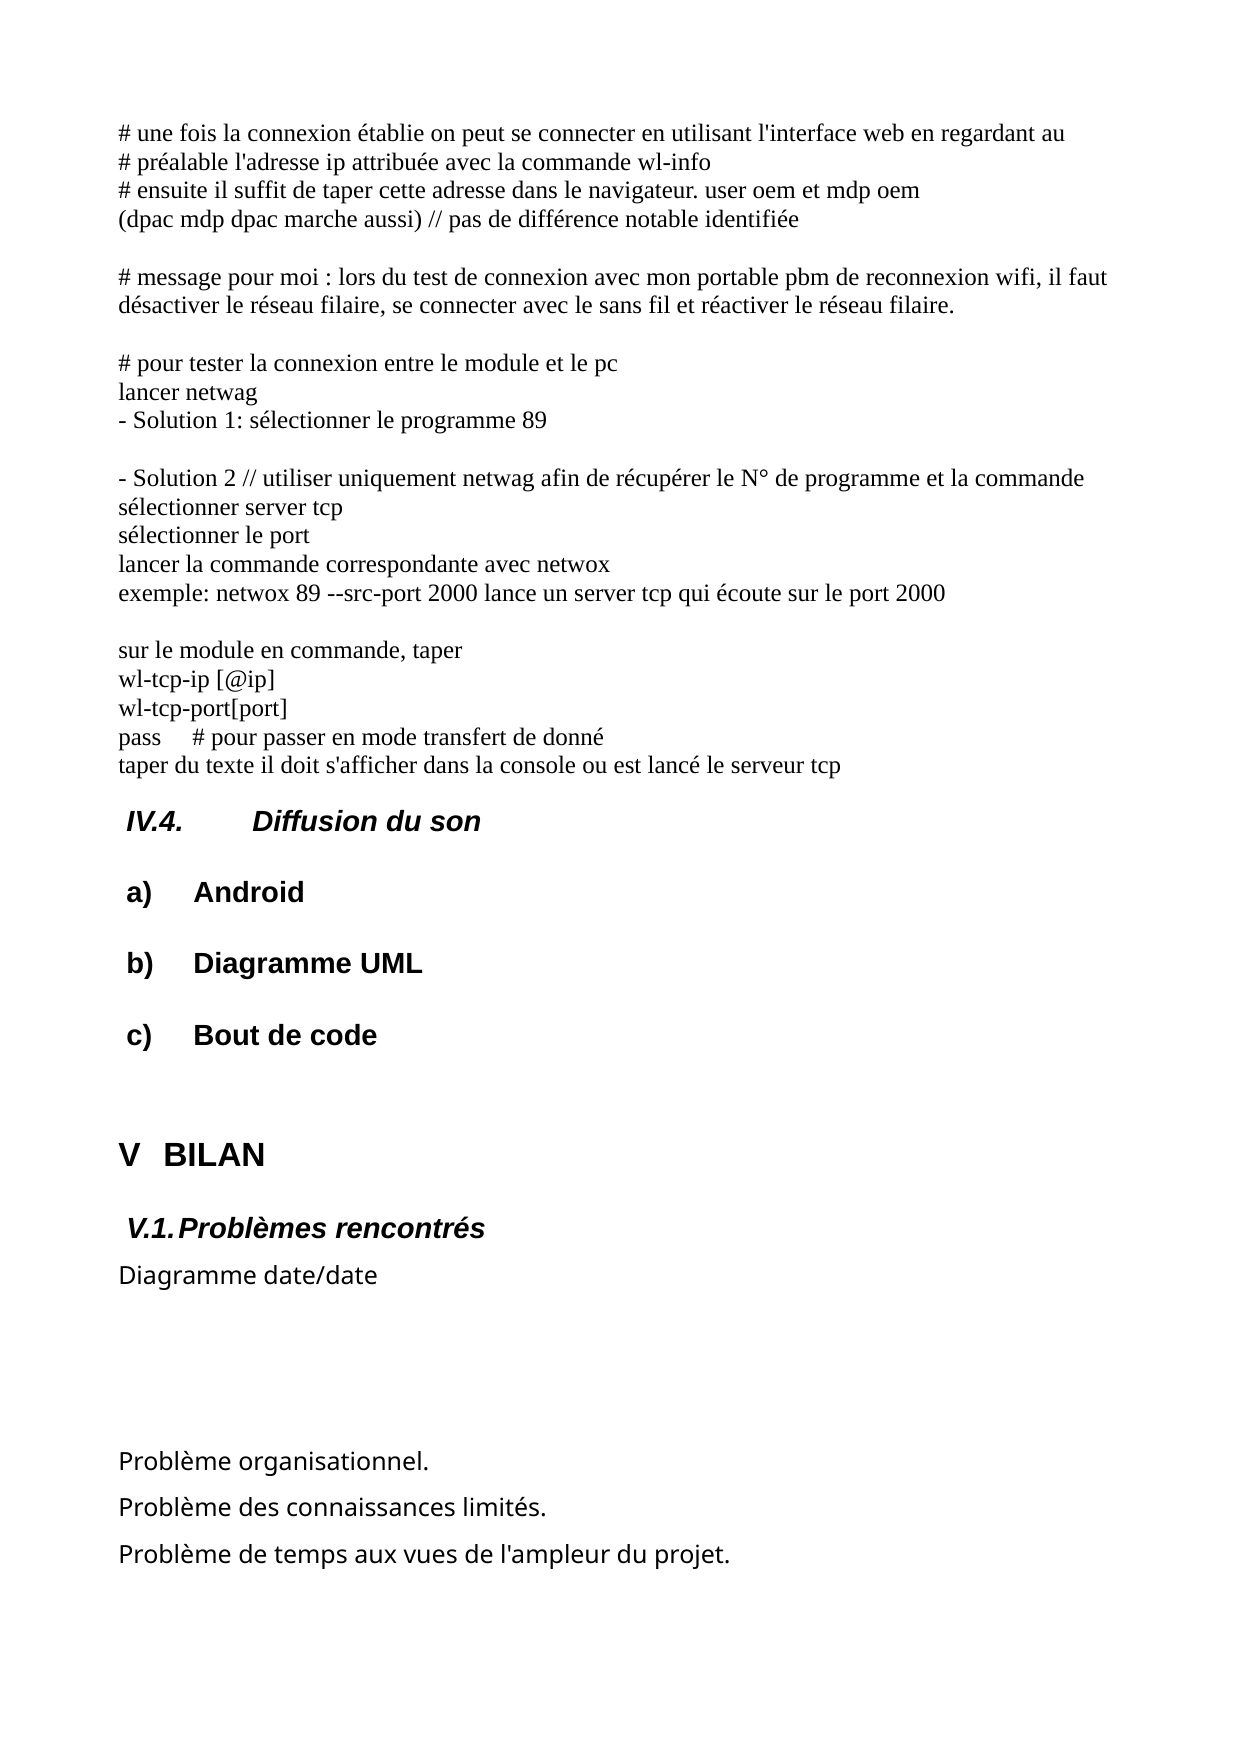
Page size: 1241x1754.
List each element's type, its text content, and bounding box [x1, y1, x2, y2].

text exemple: netwox 89 --src-port 2000 lance un server tcp qui écoute sur le port 2000 [118, 578, 1122, 607]
text # message pour moi : lors du test de connexion avec mon portable pbm de reconnexion wifi, il faut désactiver le réseau filaire, se connecter avec le sans fil et réactiver le réseau filaire. [118, 262, 1122, 319]
text lancer netwag [118, 377, 1122, 406]
text Problème de temps aux vues de l'ampleur du projet. [118, 1537, 1122, 1571]
text Problème des connaissances limités. [118, 1490, 1122, 1524]
text Diagramme date/date [118, 1257, 1122, 1291]
text pass # pour passer en mode transfert de donné [118, 722, 1122, 751]
subtitle Diagramme UML [118, 946, 1122, 980]
subtitle Problèmes rencontrés [118, 1211, 1122, 1245]
text sélectionner le port [118, 521, 1122, 549]
text wl-tcp-port[port] [118, 693, 1122, 722]
text sur le module en commande, taper [118, 636, 1122, 664]
text # pour tester la connexion entre le module et le pc [118, 348, 1122, 377]
subtitle Diffusion du son [118, 804, 1122, 838]
text lancer la commande correspondante avec netwox [118, 549, 1122, 578]
text (dpac mdp dpac marche aussi) // pas de différence notable identifiée [118, 204, 1122, 233]
text Problème organisationnel. [118, 1443, 1122, 1478]
text - Solution 1: sélectionner le programme 89 [118, 406, 1122, 434]
subtitle Bout de code [118, 1017, 1122, 1051]
text # préalable l'adresse ip attribuée avec la commande wl-info [118, 147, 1122, 176]
text taper du texte il doit s'afficher dans la console ou est lancé le serveur tcp [118, 751, 1122, 779]
text # ensuite il suffit de taper cette adresse dans le navigateur. user oem et mdp oem [118, 176, 1122, 204]
subtitle BILAN [118, 1135, 1122, 1174]
subtitle Android [118, 875, 1122, 909]
text - Solution 2 // utiliser uniquement netwag afin de récupérer le N° de programme et la commande [118, 463, 1122, 492]
text sélectionner server tcp [118, 492, 1122, 521]
text # une fois la connexion établie on peut se connecter en utilisant l'interface web en regardant au [118, 118, 1122, 147]
text wl-tcp-ip [@ip] [118, 664, 1122, 693]
